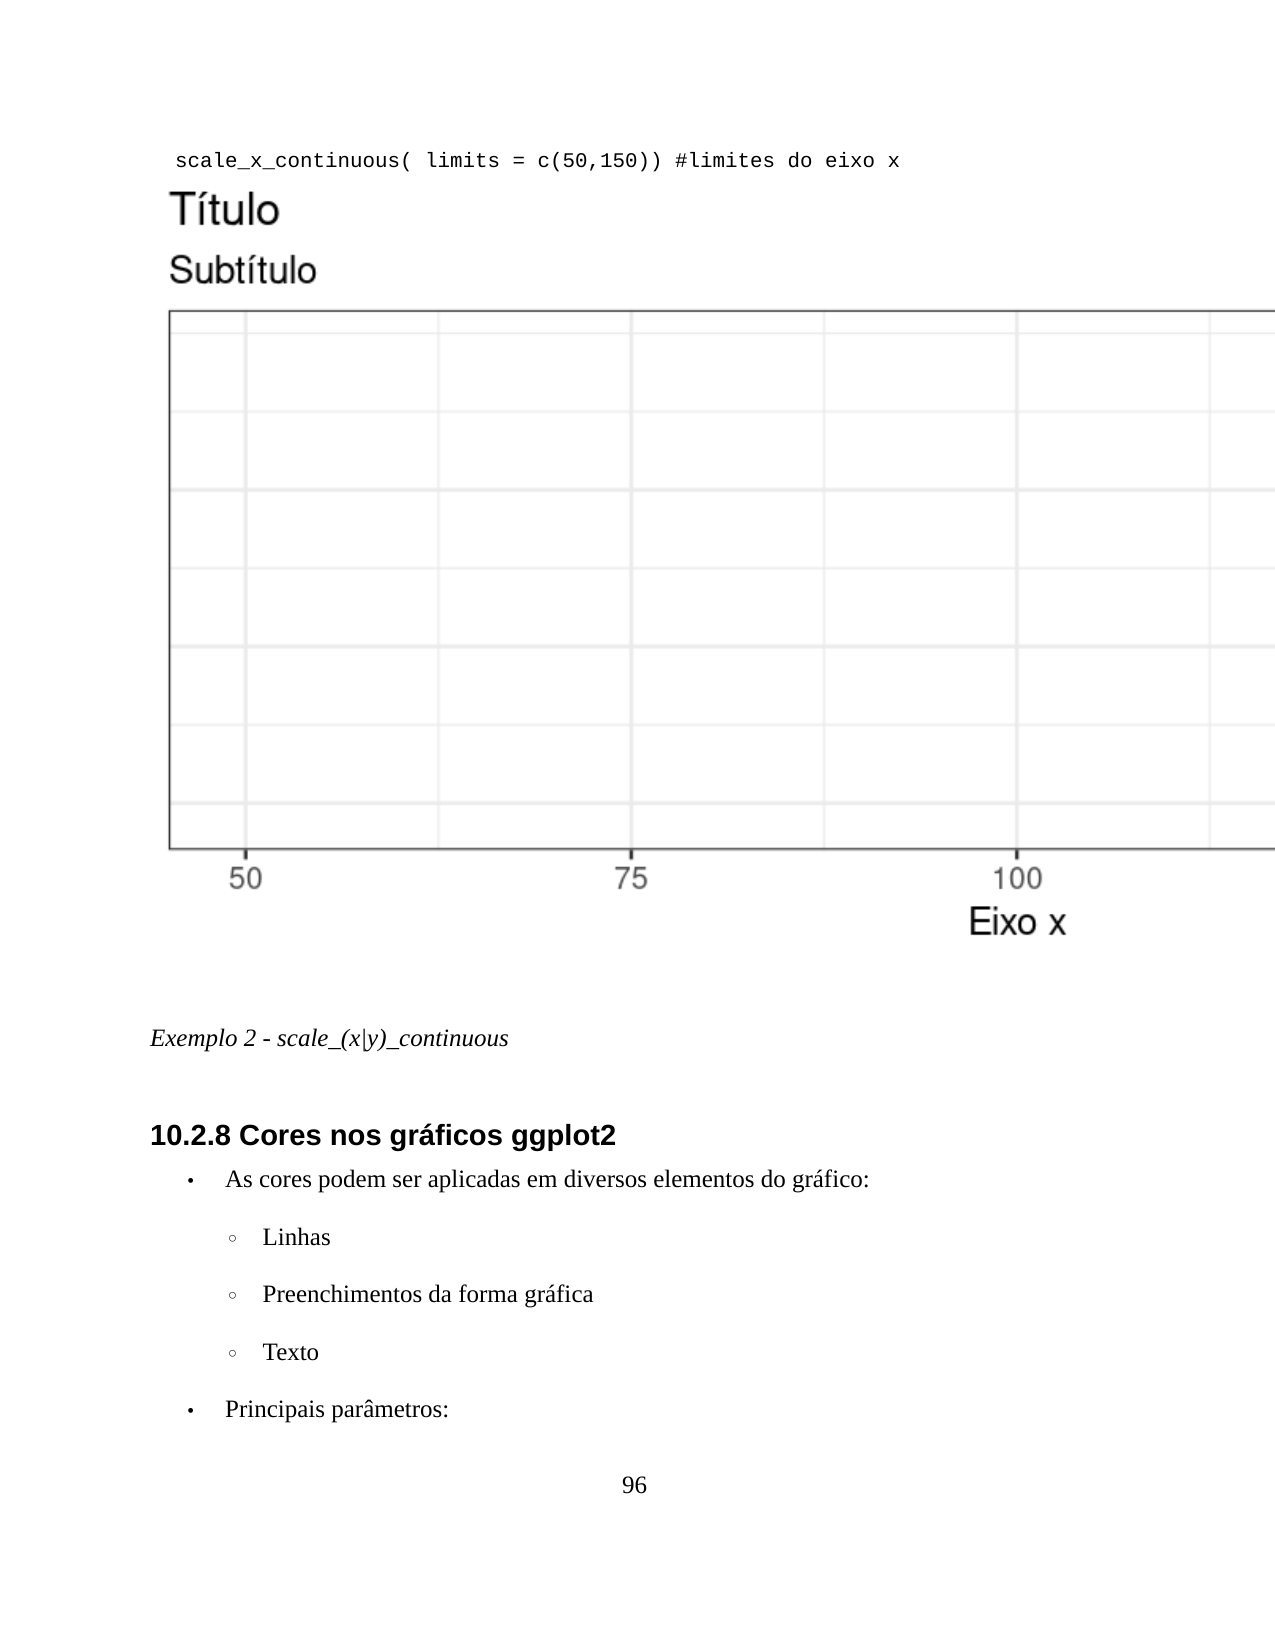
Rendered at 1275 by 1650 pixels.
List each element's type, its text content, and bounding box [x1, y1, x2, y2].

list Linhas [225, 1222, 1125, 1279]
list Preenchimentos da forma gráfica [225, 1279, 1125, 1337]
text Exemplo 2 - scale_(x|y)_continuous [150, 1023, 1125, 1052]
list As cores podem ser aplicadas em diversos elementos do gráfico: [187, 1164, 1125, 1222]
list Texto [225, 1337, 1125, 1394]
picture [150, 173, 1275, 1011]
subtitle 10.2.8 Cores nos gráficos ggplot2 [150, 1118, 1125, 1152]
list Principais parâmetros: [187, 1394, 1125, 1423]
text scale_x_continuous( limits = c(50,150)) #limites do eixo x [150, 150, 1125, 173]
